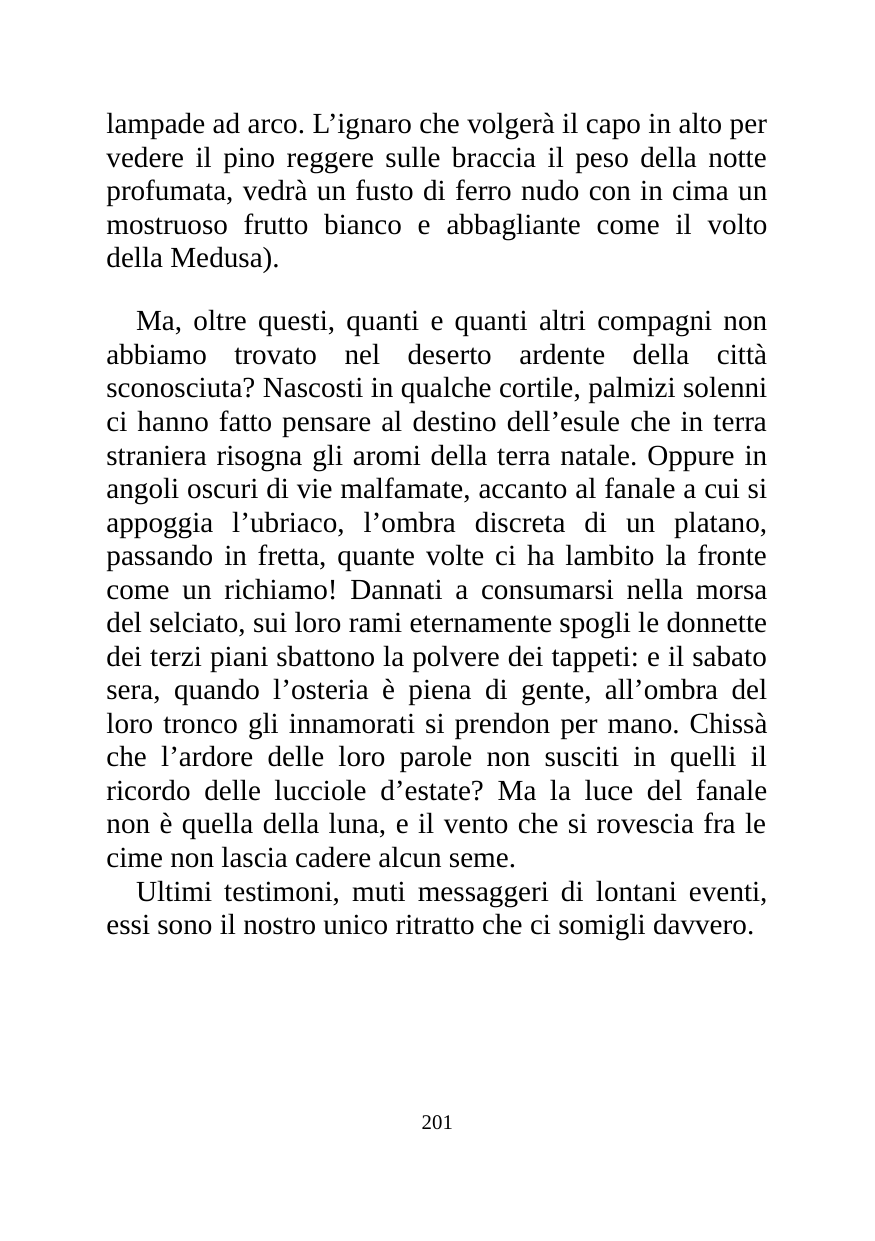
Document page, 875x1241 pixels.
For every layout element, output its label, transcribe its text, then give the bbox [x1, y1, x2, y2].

text Ultimi testimoni, muti messaggeri di lontani eventi, essi sono il nostro unico ritratto che ci somigli davvero. [106, 874, 768, 941]
text lampade ad arco. L’ignaro che volgerà il capo in alto per vedere il pino reggere sulle braccia il peso della notte profumata, vedrà un fusto di ferro nudo con in cima un mostruoso frutto bianco e abbagliante come il volto della Medusa). [106, 106, 768, 274]
text Ma, oltre questi, quanti e quanti altri compagni non abbiamo trovato nel deserto ardente della città sconosciuta? Nascosti in qualche cortile, palmizi solenni ci hanno fatto pensare al destino dell’esule che in terra straniera risogna gli aromi della terra natale. Oppure in angoli oscuri di vie malfamate, accanto al fanale a cui si appoggia l’ubriaco, l’ombra discreta di un platano, passando in fretta, quante volte ci ha lambito la fronte come un richiamo! Dannati a consumarsi nella morsa del selciato, sui loro rami eternamente spogli le donnette dei terzi piani sbattono la polvere dei tappeti: e il sabato sera, quando l’osteria è piena di gente, all’ombra del loro tronco gli innamorati si prendon per mano. Chissà che l’ardore delle loro parole non susciti in quelli il ricordo delle lucciole d’estate? Ma la luce del fanale non è quella della luna, e il vento che si rovescia fra le cime non lascia cadere alcun seme. [106, 303, 768, 874]
